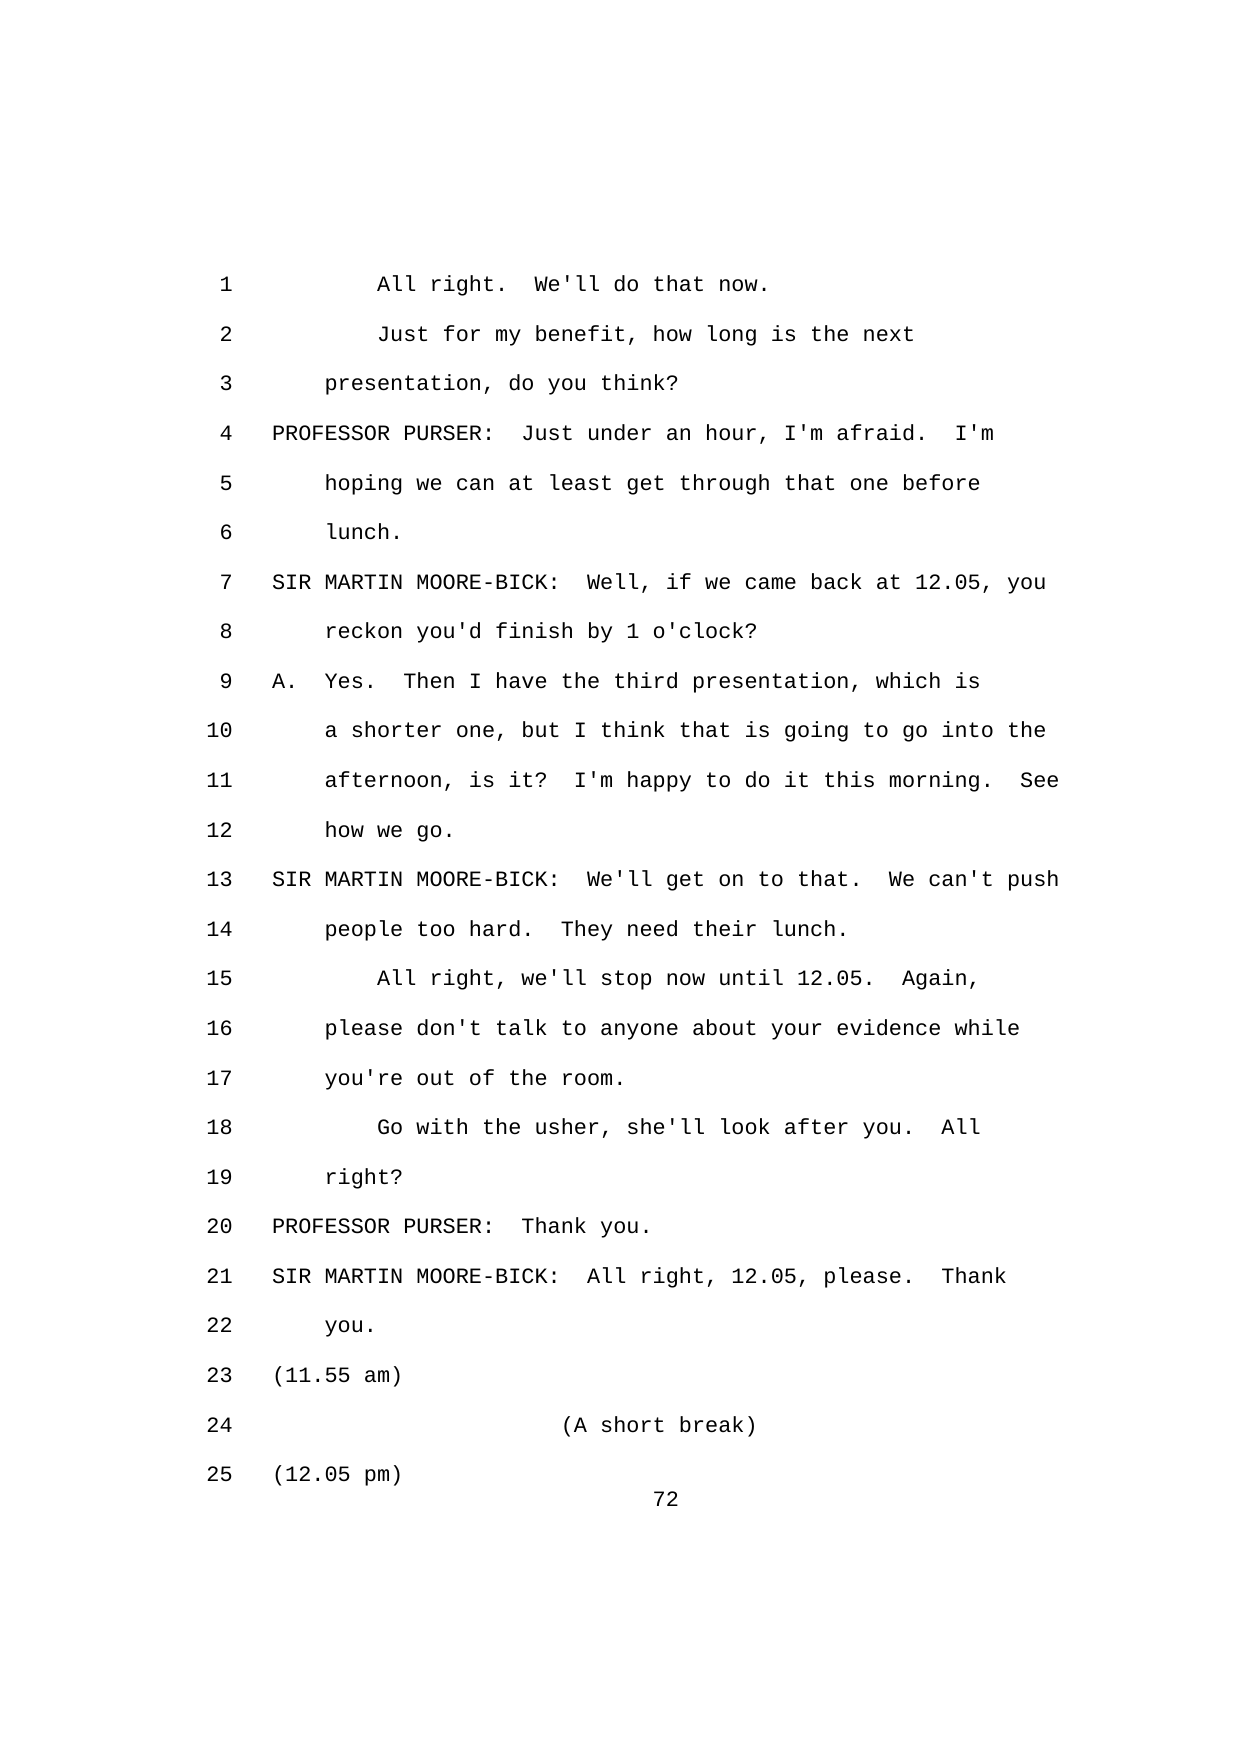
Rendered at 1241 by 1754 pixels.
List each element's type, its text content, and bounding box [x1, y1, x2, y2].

text 20 PROFESSOR PURSER: Thank you. [75, 1215, 1165, 1240]
text 13 SIR MARTIN MOORE-BICK: We'll get on to that. We can't push [75, 868, 1165, 893]
text 4 PROFESSOR PURSER: Just under an hour, I'm afraid. I'm [75, 422, 1165, 447]
text 5 hoping we can at least get through that one before [75, 472, 1165, 496]
text 2 Just for my benefit, how long is the next [75, 323, 1165, 348]
text 17 you're out of the room. [75, 1067, 1165, 1091]
text 12 how we go. [75, 819, 1165, 843]
text 1 All right. We'll do that now. [75, 273, 1165, 298]
text 8 reckon you'd finish by 1 o'clock? [75, 620, 1165, 645]
text 14 people too hard. They need their lunch. [75, 918, 1165, 943]
text 3 presentation, do you think? [75, 372, 1165, 397]
text 22 you. [75, 1314, 1165, 1339]
text 25 (12.05 pm) [75, 1463, 1165, 1488]
text 21 SIR MARTIN MOORE-BICK: All right, 12.05, please. Thank [75, 1265, 1165, 1290]
text 19 right? [75, 1166, 1165, 1191]
text 6 lunch. [75, 521, 1165, 546]
text 10 a shorter one, but I think that is going to go into the [75, 719, 1165, 744]
text 9 A. Yes. Then I have the third presentation, which is [75, 670, 1165, 695]
text 15 All right, we'll stop now until 12.05. Again, [75, 967, 1165, 992]
text 7 SIR MARTIN MOORE-BICK: Well, if we came back at 12.05, you [75, 571, 1165, 596]
text 24 (A short break) [75, 1414, 1165, 1438]
text 11 afternoon, is it? I'm happy to do it this morning. See [75, 769, 1165, 794]
text 18 Go with the usher, she'll look after you. All [75, 1116, 1165, 1141]
text 16 please don't talk to anyone about your evidence while [75, 1017, 1165, 1042]
text 72 [75, 1488, 1165, 1513]
text 23 (11.55 am) [75, 1364, 1165, 1389]
